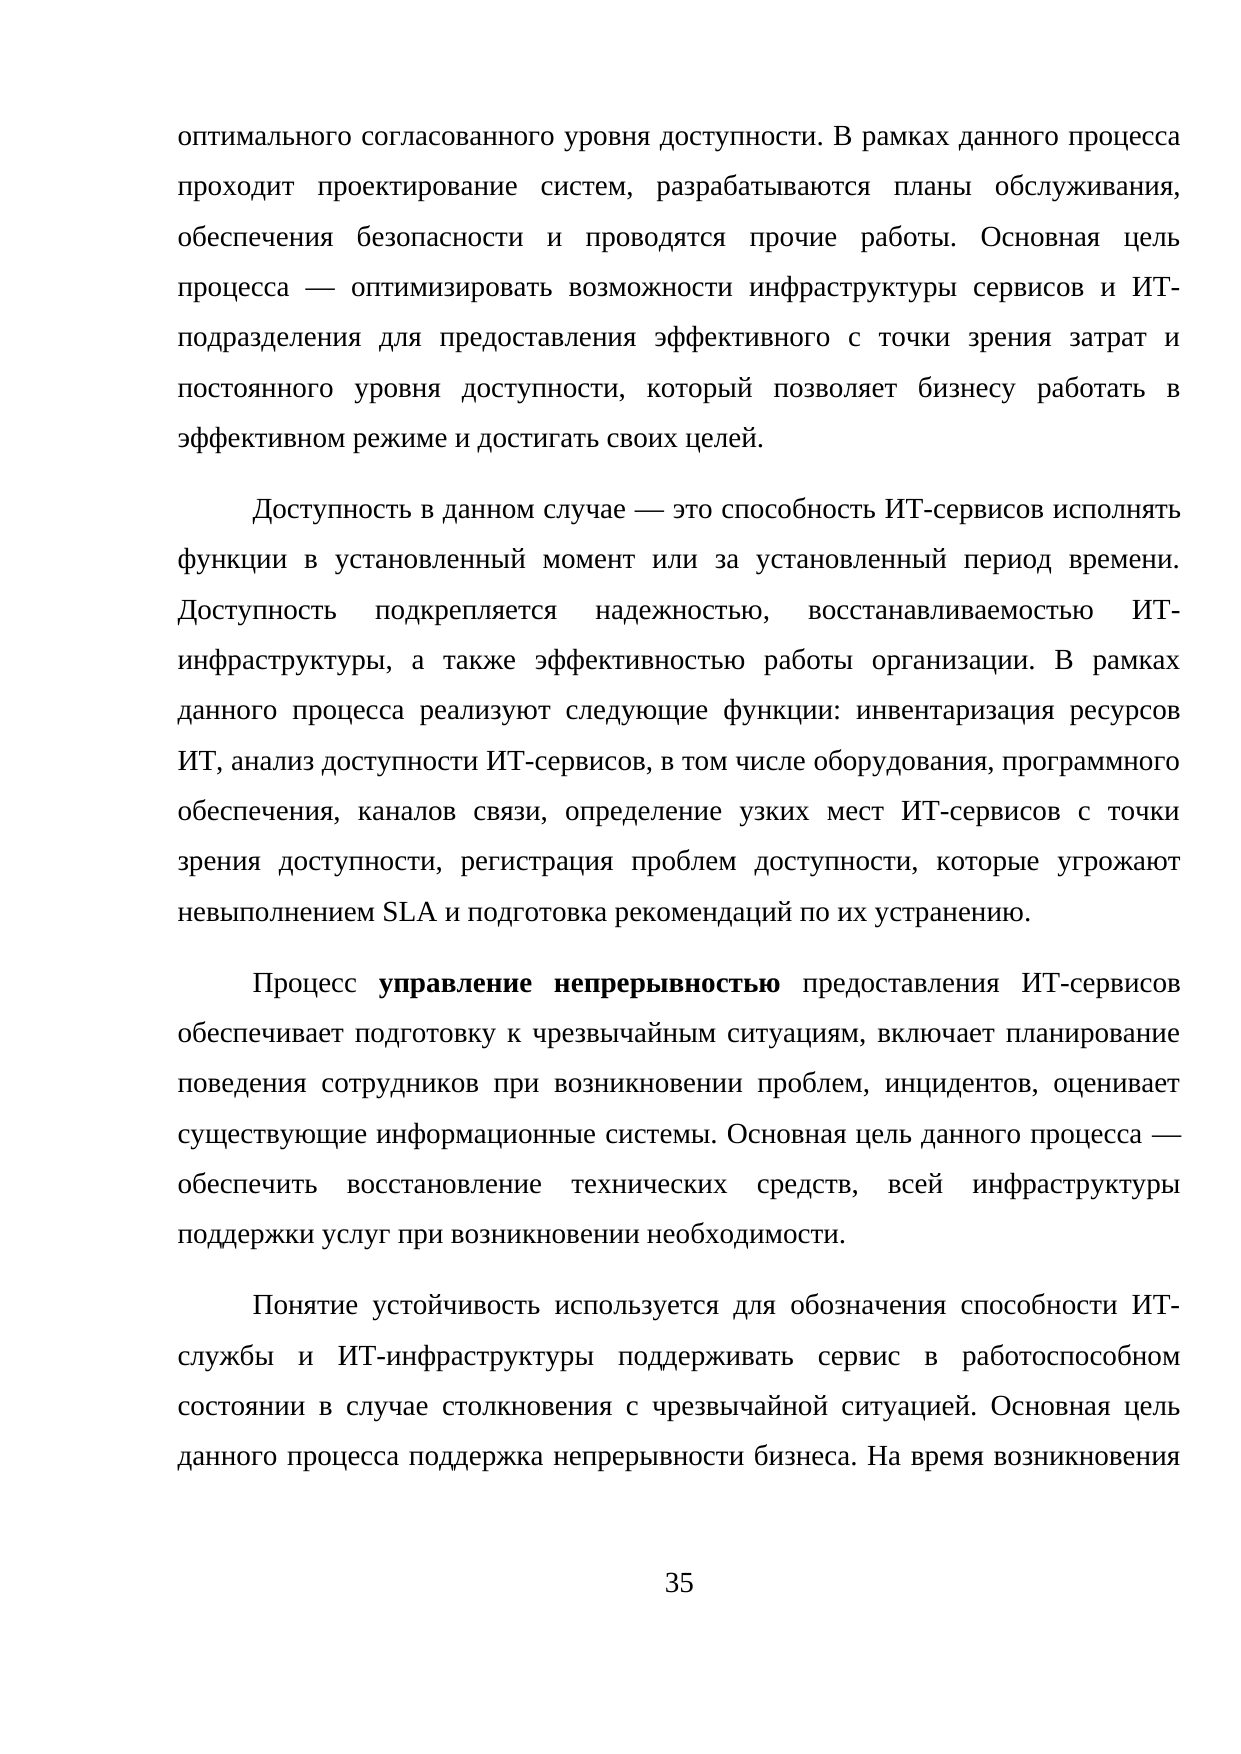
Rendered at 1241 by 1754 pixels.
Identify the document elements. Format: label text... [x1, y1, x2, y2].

text Понятие устойчивость используется для обозначения способности ИТ-службы и ИТ-инфраструктуры поддерживать сервис в работоспособном состоянии в случае столкновения с чрезвычайной ситуацией. Основная цель данного процесса поддержка непрерывности бизнеса. На время возникновения [177, 1287, 1181, 1472]
text Доступность в данном случае — это способность ИТ-сервисов исполнять функции в установленный момент или за установленный период времени. Доступность подкрепляется надежностью, восстанавливаемостью ИТ-инфраструктуры, а также эффективностью работы организации. В рамках данного процесса реализуют следующие функции: инвентаризация ресурсов ИТ, анализ доступности ИТ-сервисов, в том числе оборудования, программного обеспечения, каналов связи, определение узких мест ИТ-сервисов с точки зрения доступности, регистрация проблем доступности, которые угрожают невыполнением SLA и подготовка рекомендаций по их устранению. [177, 491, 1181, 927]
text Процесс управление непрерывностью предоставления ИТ-сервисов обеспечивает подготовку к чрезвычайным ситуациям, включает планирование поведения сотрудников при возникновении проблем, инцидентов, оценивает существующие информационные системы. Основная цель данного процесса — обеспечить восстановление технических средств, всей инфраструктуры поддержки услуг при возникновении необходимости. [177, 965, 1181, 1250]
text оптимального согласованного уровня доступности. В рамках данного процесса проходит проектирование систем, разрабатываются планы обслуживания, обеспечения безопасности и проводятся прочие работы. Основная цель процесса — оптимизировать возможности инфраструктуры сервисов и ИТ- подразделения для предоставления эффективного с точки зрения затрат и постоянного уровня доступности, который позволяет бизнесу работать в эффективном режиме и достигать своих целей. [177, 118, 1181, 453]
